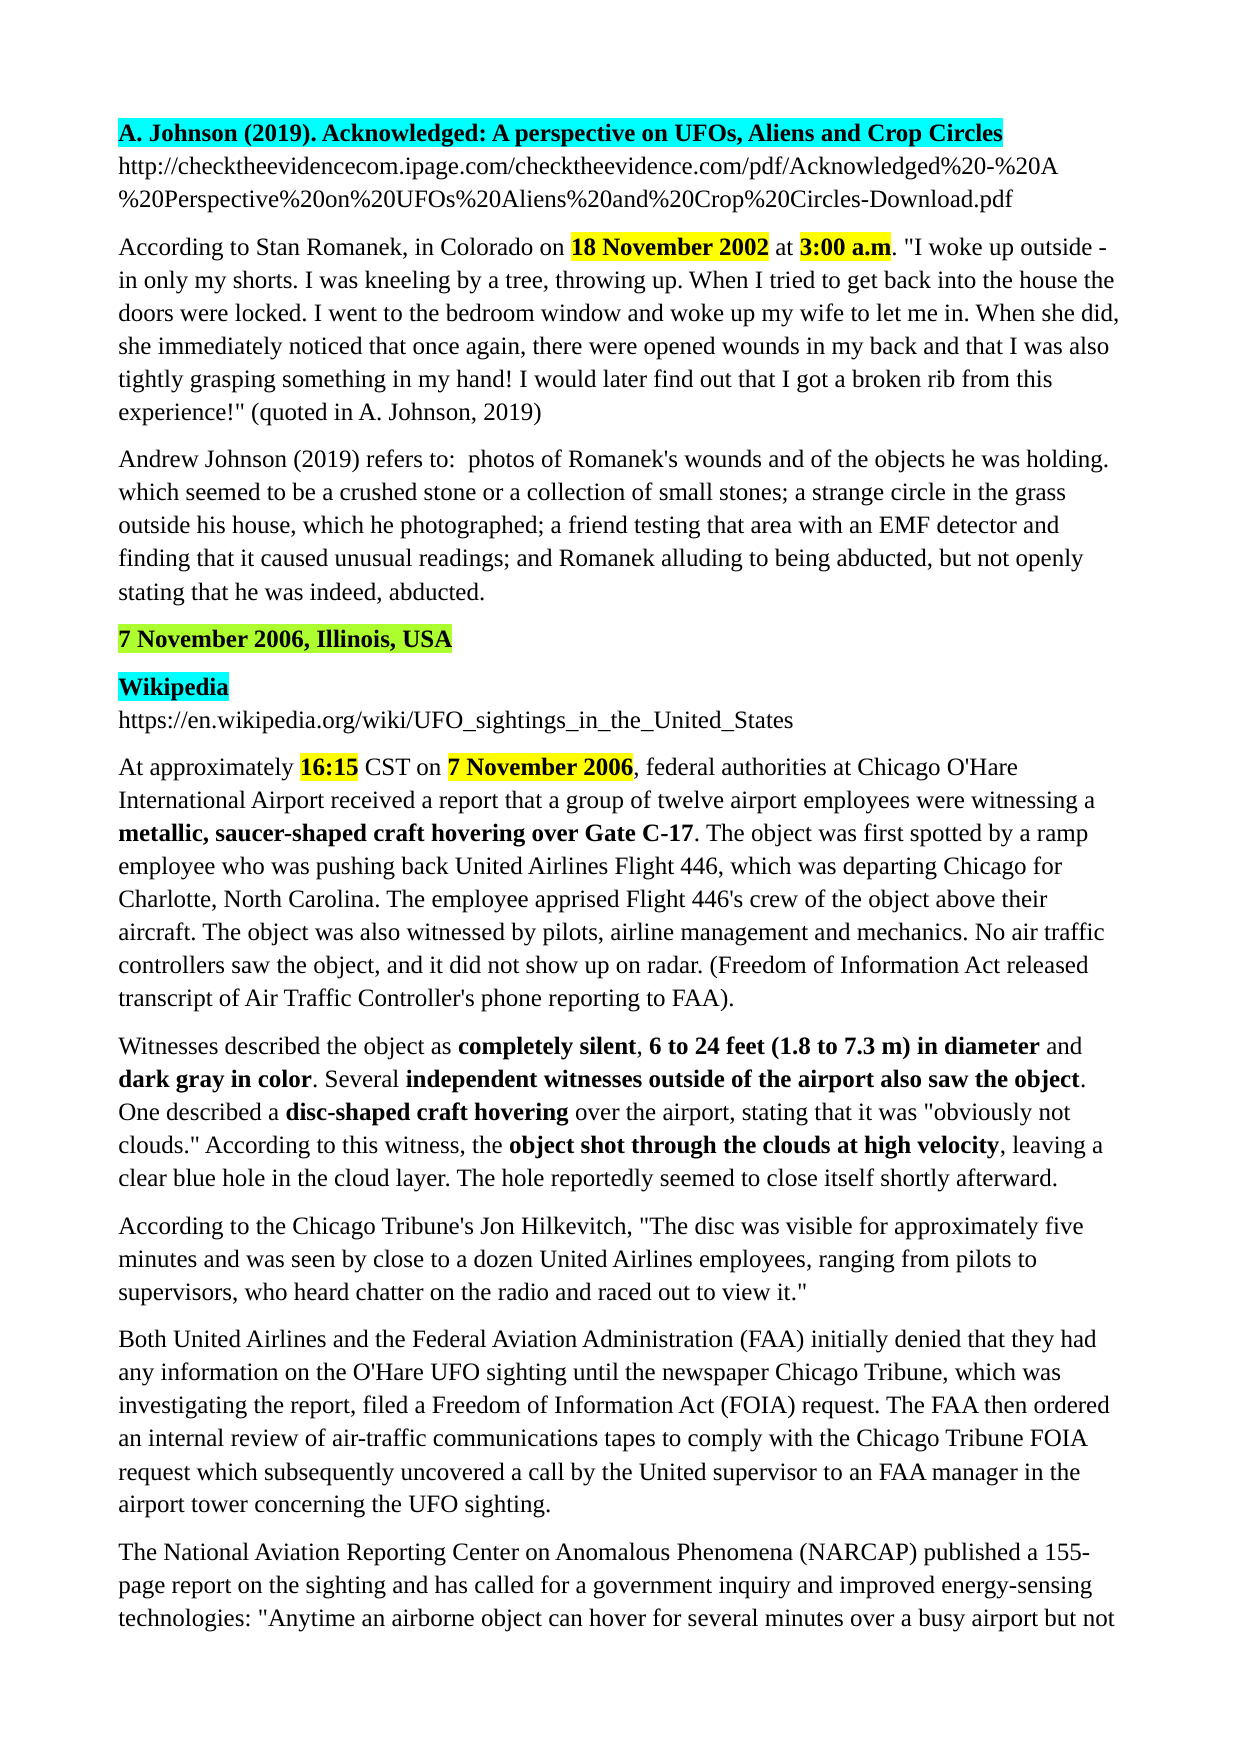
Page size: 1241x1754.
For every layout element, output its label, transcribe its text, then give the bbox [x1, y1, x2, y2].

text Wikipedia https://en.wikipedia.org/wiki/UFO_sightings_in_the_United_States [118, 672, 1122, 733]
text The National Aviation Reporting Center on Anomalous Phenomena (NARCAP) published a 155-page report on the sighting and has called for a government inquiry and improved energy-sensing technologies: "Anytime an airborne object can hover for several minutes over a busy airport but not [118, 1537, 1122, 1632]
text Andrew Johnson (2019) refers to: photos of Romanek's wounds and of the objects he was holding. which seemed to be a crushed stone or a collection of small stones; a strange circle in the grass outside his house, which he photographed; a friend testing that area with an EMF detector and finding that it caused unusual readings; and Romanek alluding to being abducted, but not openly stating that he was indeed, abducted. [118, 444, 1122, 605]
text According to the Chicago Tribune's Jon Hilkevitch, "The disc was visible for approximately five minutes and was seen by close to a dozen United Airlines employees, ranging from pilots to supervisors, who heard chatter on the radio and raced out to view it." [118, 1211, 1122, 1306]
text A. Johnson (2019). Acknowledged: A perspective on UFOs, Aliens and Crop Circles http://checktheevidencecom.ipage.com/checktheevidence.com/pdf/Acknowledged%20-%20A%20Perspective%20on%20UFOs%20Aliens%20and%20Crop%20Circles-Download.pdf [118, 118, 1122, 213]
text Both United Airlines and the Federal Aviation Administration (FAA) initially denied that they had any information on the O'Hare UFO sighting until the newspaper Chicago Tribune, which was investigating the report, filed a Freedom of Information Act (FOIA) request. The FAA then ordered an internal review of air-traffic communications tapes to comply with the Chicago Tribune FOIA request which subsequently uncovered a call by the United supervisor to an FAA manager in the airport tower concerning the UFO sighting. [118, 1324, 1122, 1518]
text 7 November 2006, Illinois, USA [118, 624, 1122, 653]
text According to Stan Romanek, in Colorado on 18 November 2002 at 3:00 a.m. "I woke up outside - in only my shorts. I was kneeling by a tree, throwing up. When I tried to get back into the house the doors were locked. I went to the bedroom window and woke up my wife to let me in. When she did, she immediately noticed that once again, there were opened wounds in my back and that I was also tightly grasping something in my hand! I would later find out that I got a broken rib from this experience!" (quoted in A. Johnson, 2019) [118, 232, 1122, 426]
text At approximately 16:15 CST on 7 November 2006, federal authorities at Chicago O'Hare International Airport received a report that a group of twelve airport employees were witnessing a metallic, saucer-shaped craft hovering over Gate C-17. The object was first spotted by a ramp employee who was pushing back United Airlines Flight 446, which was departing Chicago for Charlotte, North Carolina. The employee apprised Flight 446's crew of the object above their aircraft. The object was also witnessed by pilots, airline management and mechanics. No air traffic controllers saw the object, and it did not show up on radar. (Freedom of Information Act released transcript of Air Traffic Controller's phone reporting to FAA). [118, 752, 1122, 1012]
text Witnesses described the object as completely silent, 6 to 24 feet (1.8 to 7.3 m) in diameter and dark gray in color. Several independent witnesses outside of the airport also saw the object. One described a disc-shaped craft hovering over the airport, stating that it was "obviously not clouds." According to this witness, the object shot through the clouds at high velocity, leaving a clear blue hole in the cloud layer. The hole reportedly seemed to close itself shortly afterward. [118, 1031, 1122, 1192]
